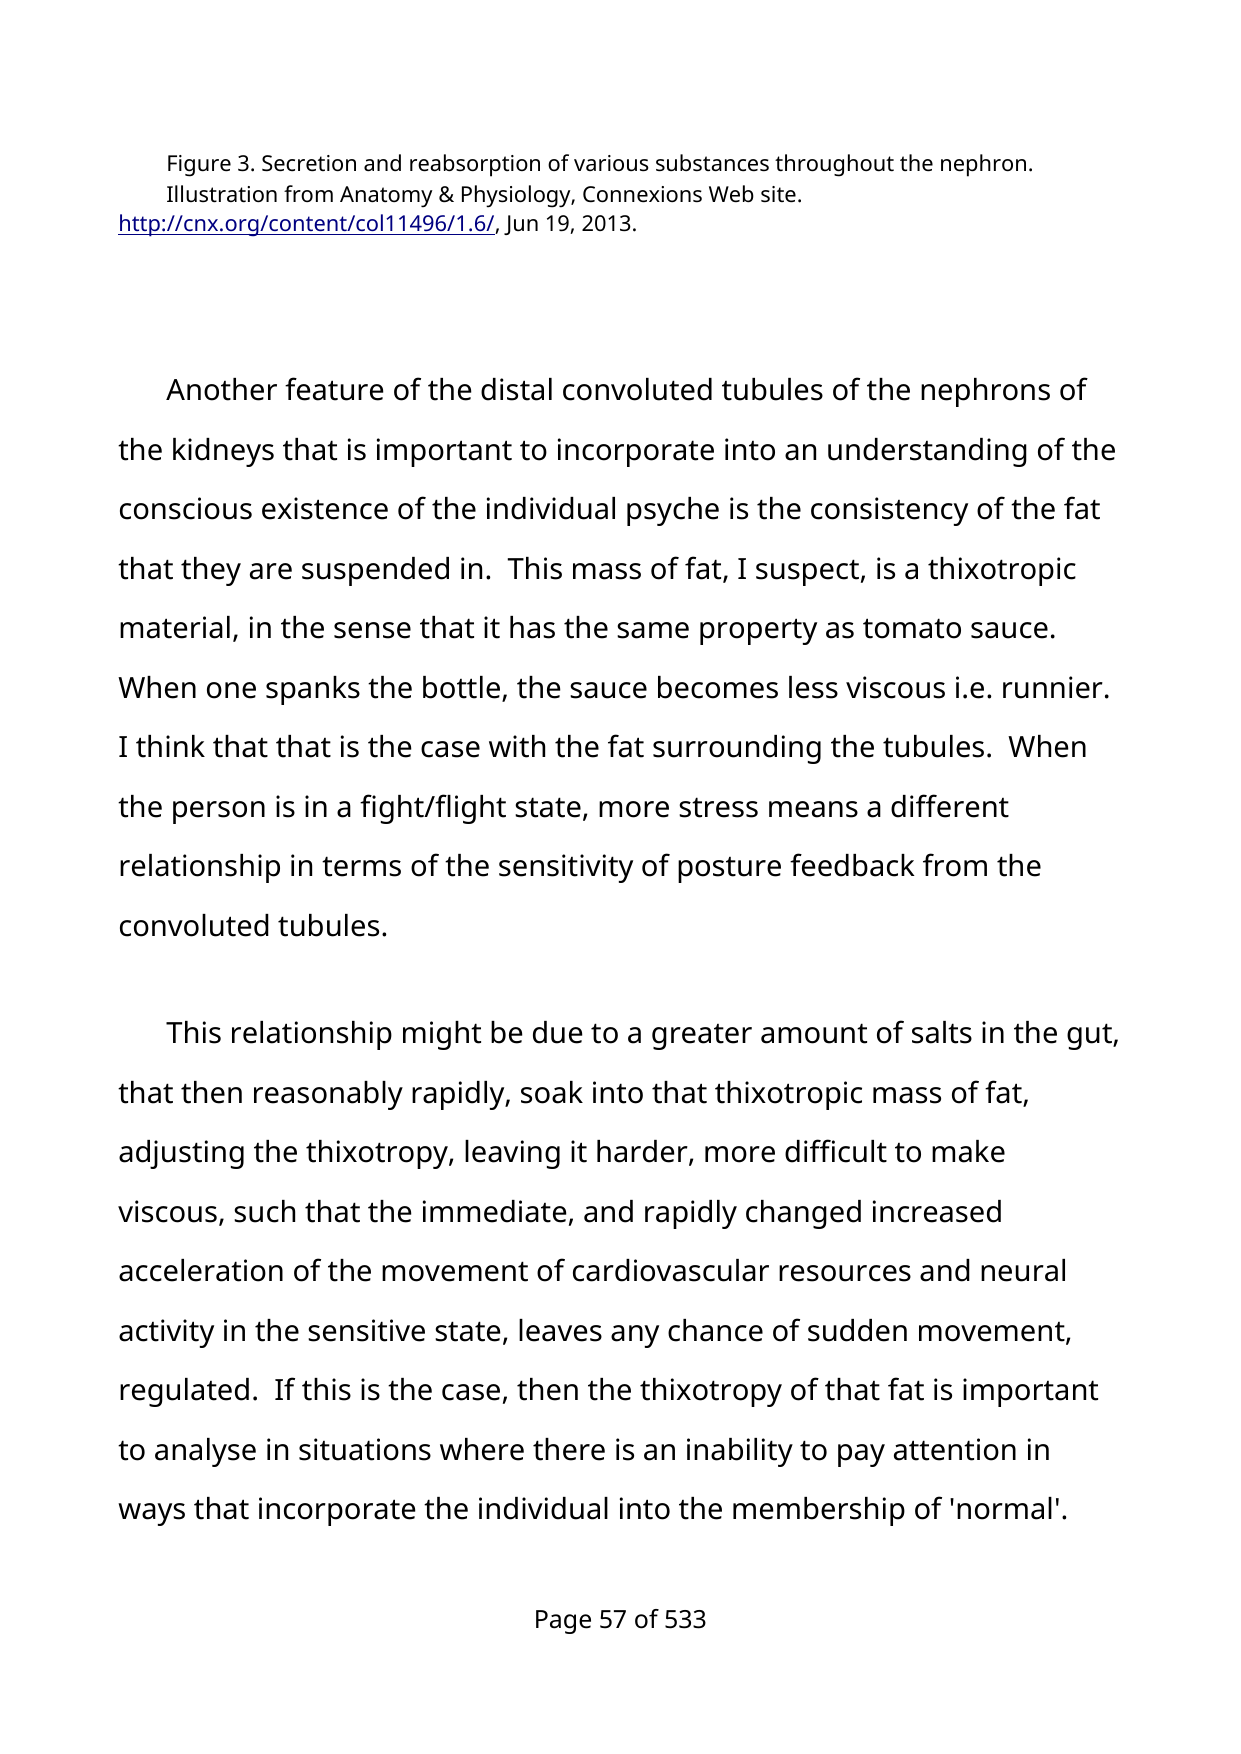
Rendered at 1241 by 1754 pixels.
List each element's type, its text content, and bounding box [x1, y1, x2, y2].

text Figure 3. Secretion and reabsorption of various substances throughout the nephron. [118, 148, 1122, 178]
text Illustration from Anatomy & Physiology, Connexions Web site. http://cnx.org/content/col11496/1.6/, Jun 19, 2013. [118, 178, 1122, 238]
text This relationship might be due to a greater amount of salts in the gut, that then reasonably rapidly, soak into that thixotropic mass of fat, adjusting the thixotropy, leaving it harder, more difficult to make viscous, such that the immediate, and rapidly changed increased acceleration of the movement of cardiovascular resources and neural activity in the sensitive state, leaves any chance of sudden movement, regulated. If this is the case, then the thixotropy of that fat is important to analyse in situations where there is an inability to pay attention in ways that incorporate the individual into the membership of 'normal'. [118, 1012, 1122, 1528]
text Another feature of the distal convoluted tubules of the nephrons of the kidneys that is important to incorporate into an understanding of the conscious existence of the individual psyche is the consistency of the fat that they are suspended in. This mass of fat, I suspect, is a thixotropic material, in the sense that it has the same property as tomato sauce. When one spanks the bottle, the sauce becomes less viscous i.e. runnier. I think that that is the case with the fat surrounding the tubules. When the person is in a fight/flight state, more stress means a different relationship in terms of the sensitivity of posture feedback from the convoluted tubules. [118, 370, 1122, 945]
